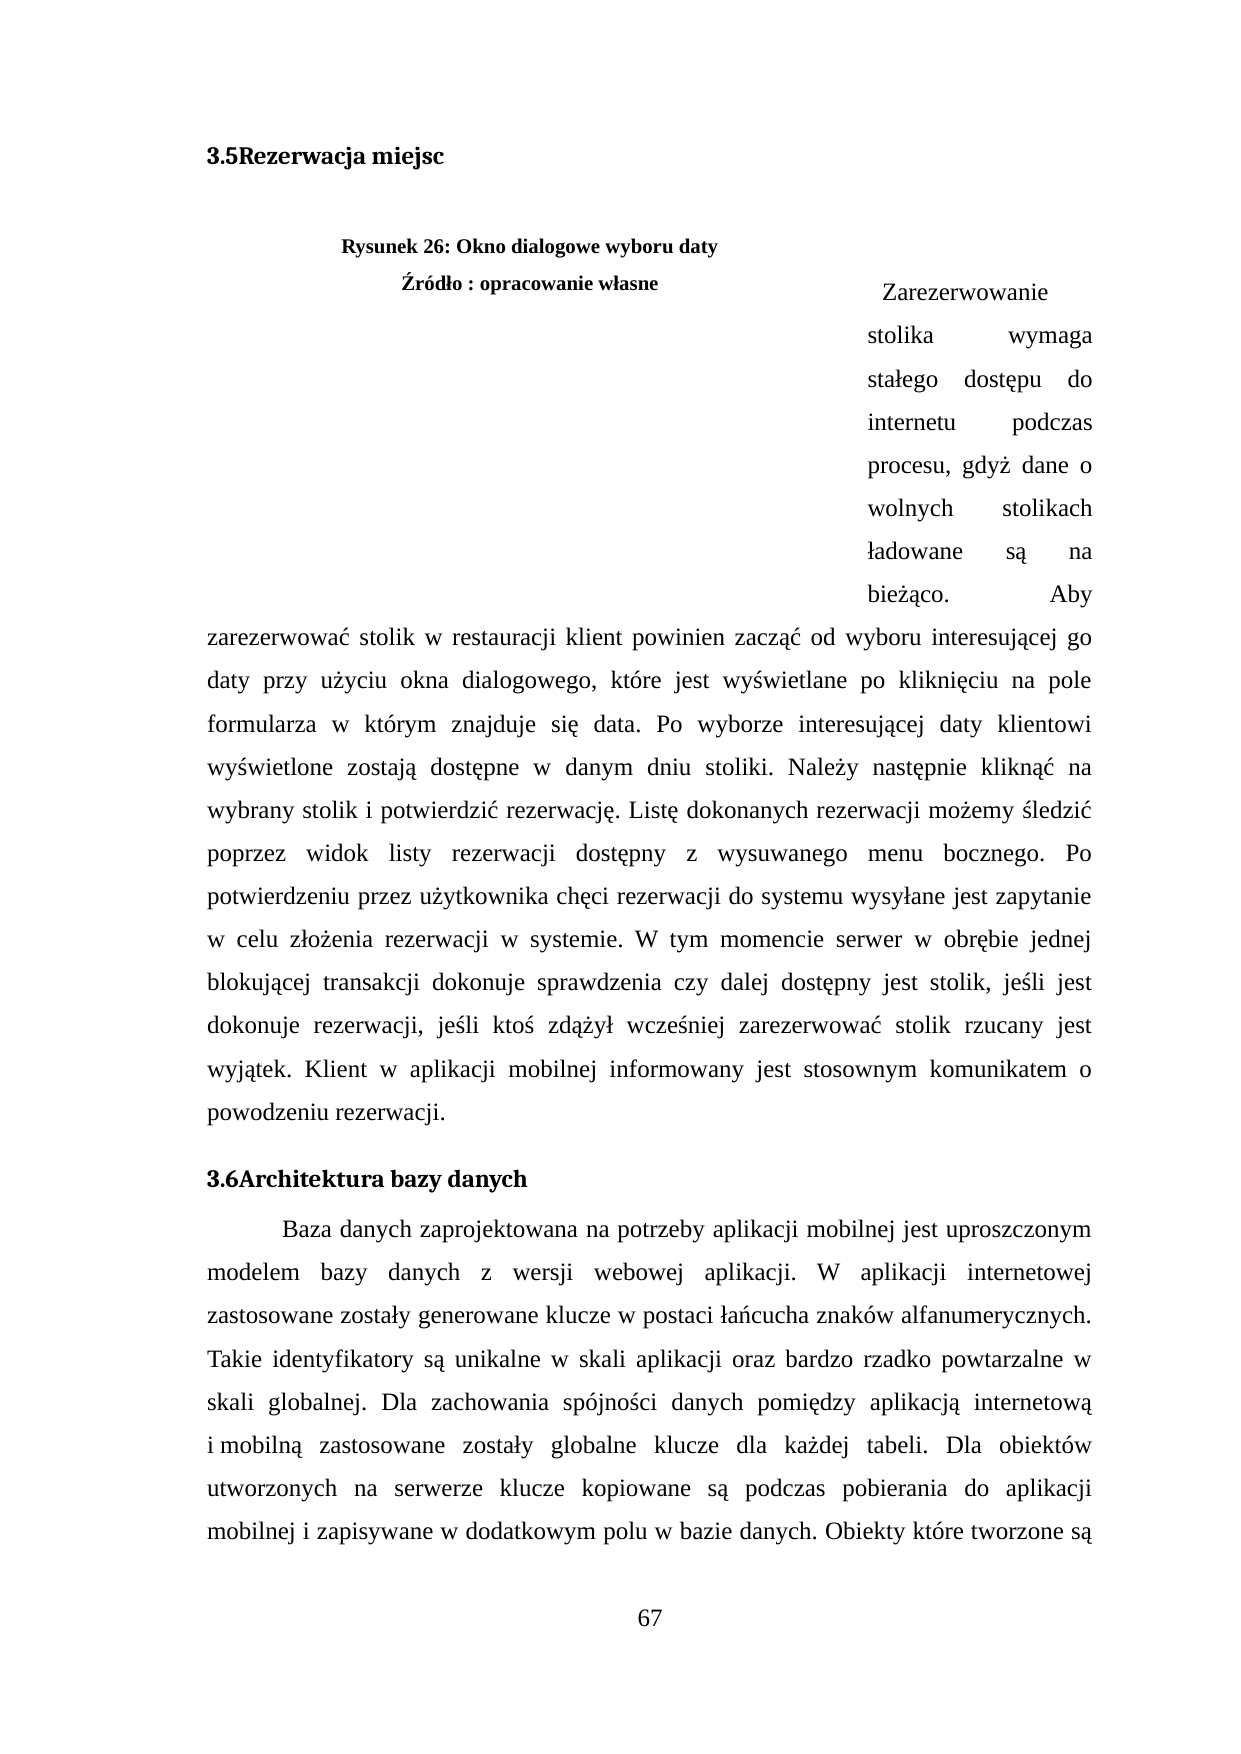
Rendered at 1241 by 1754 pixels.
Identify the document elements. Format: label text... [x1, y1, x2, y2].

text Rysunek 26: Okno dialogowe wyboru daty [192, 234, 867, 258]
text Źródło : opracowanie własne [192, 270, 867, 294]
list Architektura bazy danych [207, 1165, 1092, 1194]
text Zarezerwowanie stolika wymaga stałego dostępu do internetu podczas procesu, gdyż dane o wolnych stolikach ładowane są na bieżąco. Aby zarezerwować stolik w restauracji klient powinien zacząć od wyboru interesującej go daty przy użyciu okna dialogowego, które jest wyświetlane po kliknięciu na pole formularza w którym znajduje się data. Po wyborze interesującej daty klientowi wyświetlone zostają dostępne w danym dniu stoliki. Należy następnie kliknąć na wybrany stolik i potwierdzić rezerwację. Listę dokonanych rezerwacji możemy śledzić poprzez widok listy rezerwacji dostępny z wysuwanego menu bocznego. Po potwierdzeniu przez użytkownika chęci rezerwacji do systemu wysyłane jest zapytanie w celu złożenia rezerwacji w systemie. W tym momencie serwer w obrębie jednej blokującej transakcji dokonuje sprawdzenia czy dalej dostępny jest stolik, jeśli jest dokonuje rezerwacji, jeśli ktoś zdążył wcześniej zarezerwować stolik rzucany jest wyjątek. Klient w aplikacji mobilnej informowany jest stosownym komunikatem o powodzeniu rezerwacji. [192, 234, 1092, 1126]
text Baza danych zaprojektowana na potrzeby aplikacji mobilnej jest uproszczonym modelem bazy danych z wersji webowej aplikacji. W aplikacji internetowej zastosowane zostały generowane klucze w postaci łańcucha znaków alfanumerycznych. Takie identyfikatory są unikalne w skali aplikacji oraz bardzo rzadko powtarzalne w skali globalnej. Dla zachowania spójności danych pomiędzy aplikacją internetową i mobilną zastosowane zostały globalne klucze dla każdej tabeli. Dla obiektów utworzonych na serwerze klucze kopiowane są podczas pobierania do aplikacji mobilnej i zapisywane w dodatkowym polu w bazie danych. Obiekty które tworzone są [207, 1214, 1092, 1545]
list Rezerwacja miejsc [207, 142, 1092, 171]
